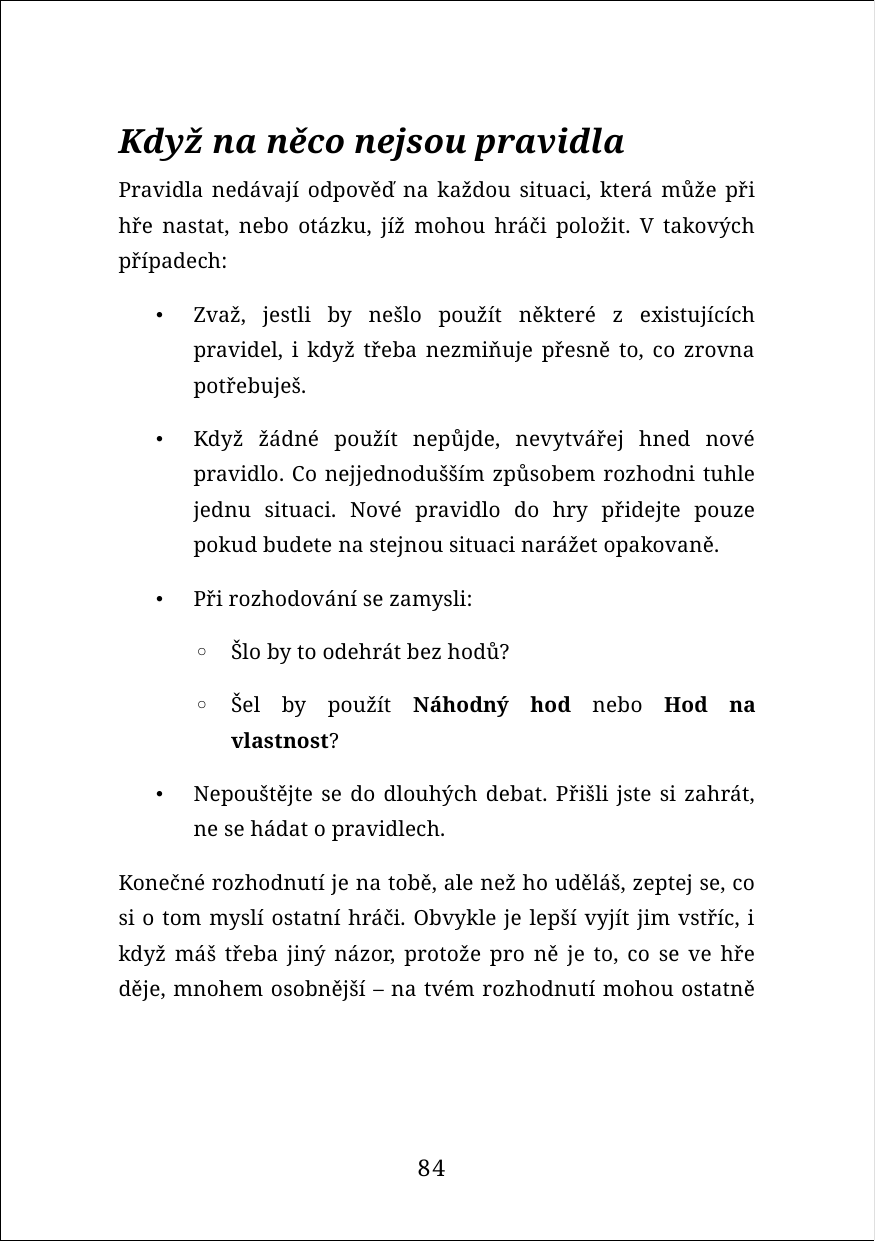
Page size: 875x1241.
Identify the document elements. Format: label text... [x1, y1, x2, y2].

list Nepouštějte se do dlouhých debat. Přišli jste si zahrát, ne se hádat o pravidlech. [156, 779, 756, 843]
list Šel by použít Náhodný hod nebo Hod na vlastnost? [193, 690, 756, 754]
text Pravidla nedávají odpověď na každou situaci, která může při hře nastat, nebo otázku, jíž mohou hráči položit. V takových případech: [118, 175, 756, 275]
list Zvaž, jestli by nešlo použít některé z existujících pravidel, i když třeba nezmiňuje přesně to, co zrovna potřebuješ. [156, 300, 756, 399]
list Šlo by to odehrát bez hodů? [193, 637, 756, 665]
text Konečné rozhodnutí je na tobě, ale než ho uděláš, zeptej se, co si o tom myslí ostatní hráči. Obvykle je lepší vyjít jim vstříc, i když máš třeba jiný názor, protože pro ně je to, co se ve hře děje, mnohem osobnější – na tvém rozhodnutí mohou ostatně [118, 868, 756, 1003]
list Při rozhodování se zamysli: [156, 584, 756, 612]
list Když žádné použít nepůjde, nevytvářej hned nové pravidlo. Co nejjednodušším způsobem rozhodni tuhle jednu situaci. Nové pravidlo do hry přidejte pouze pokud budete na stejnou situaci narážet opakovaně. [156, 424, 756, 559]
subtitle Když na něco nejsou pravidla [118, 118, 756, 164]
